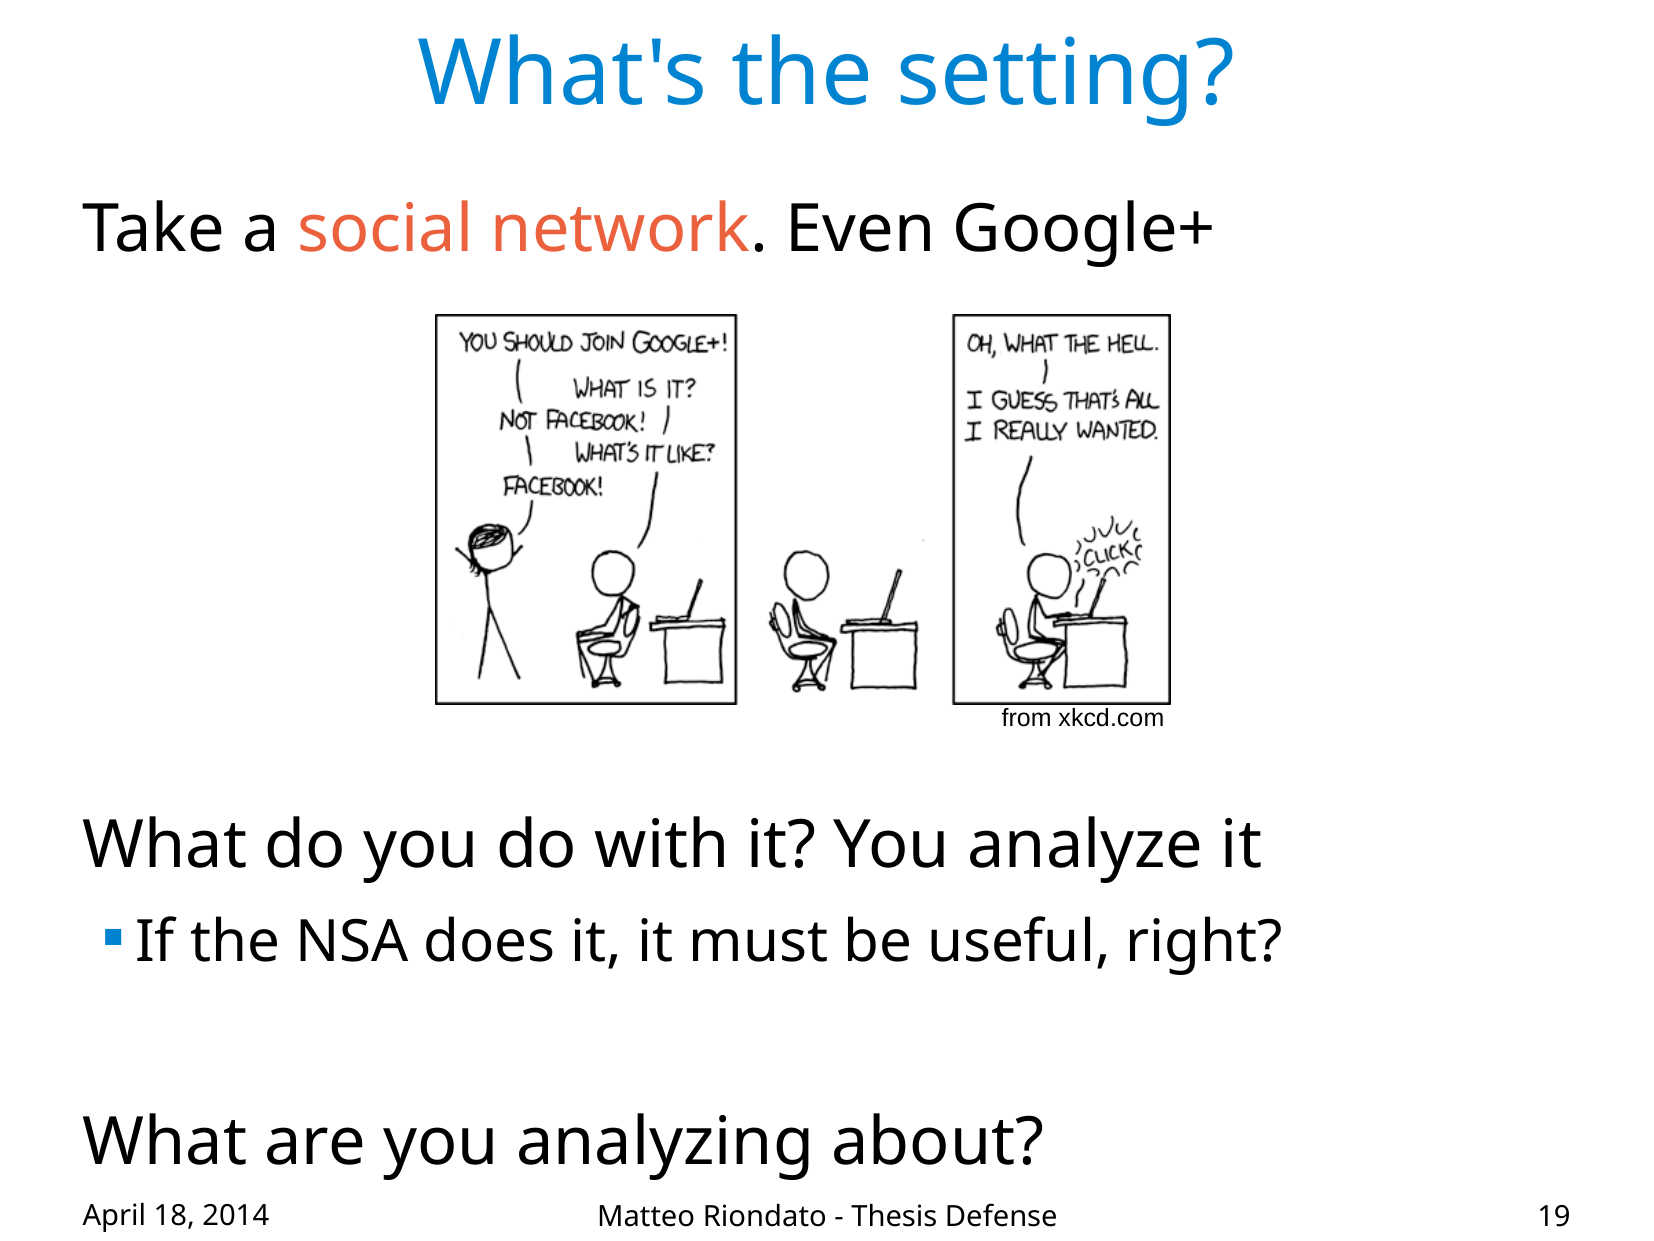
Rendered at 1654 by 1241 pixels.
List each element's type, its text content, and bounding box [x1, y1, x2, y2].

title What's the setting? [82, 0, 1571, 139]
list Take a social network. Even Google+ What do you do with it? You analyze it If the NSA does it, it must be useful, right? What are you analyzing about? [82, 180, 1571, 1186]
text_box from xkcd.com [986, 695, 1180, 739]
picture [435, 314, 1171, 706]
